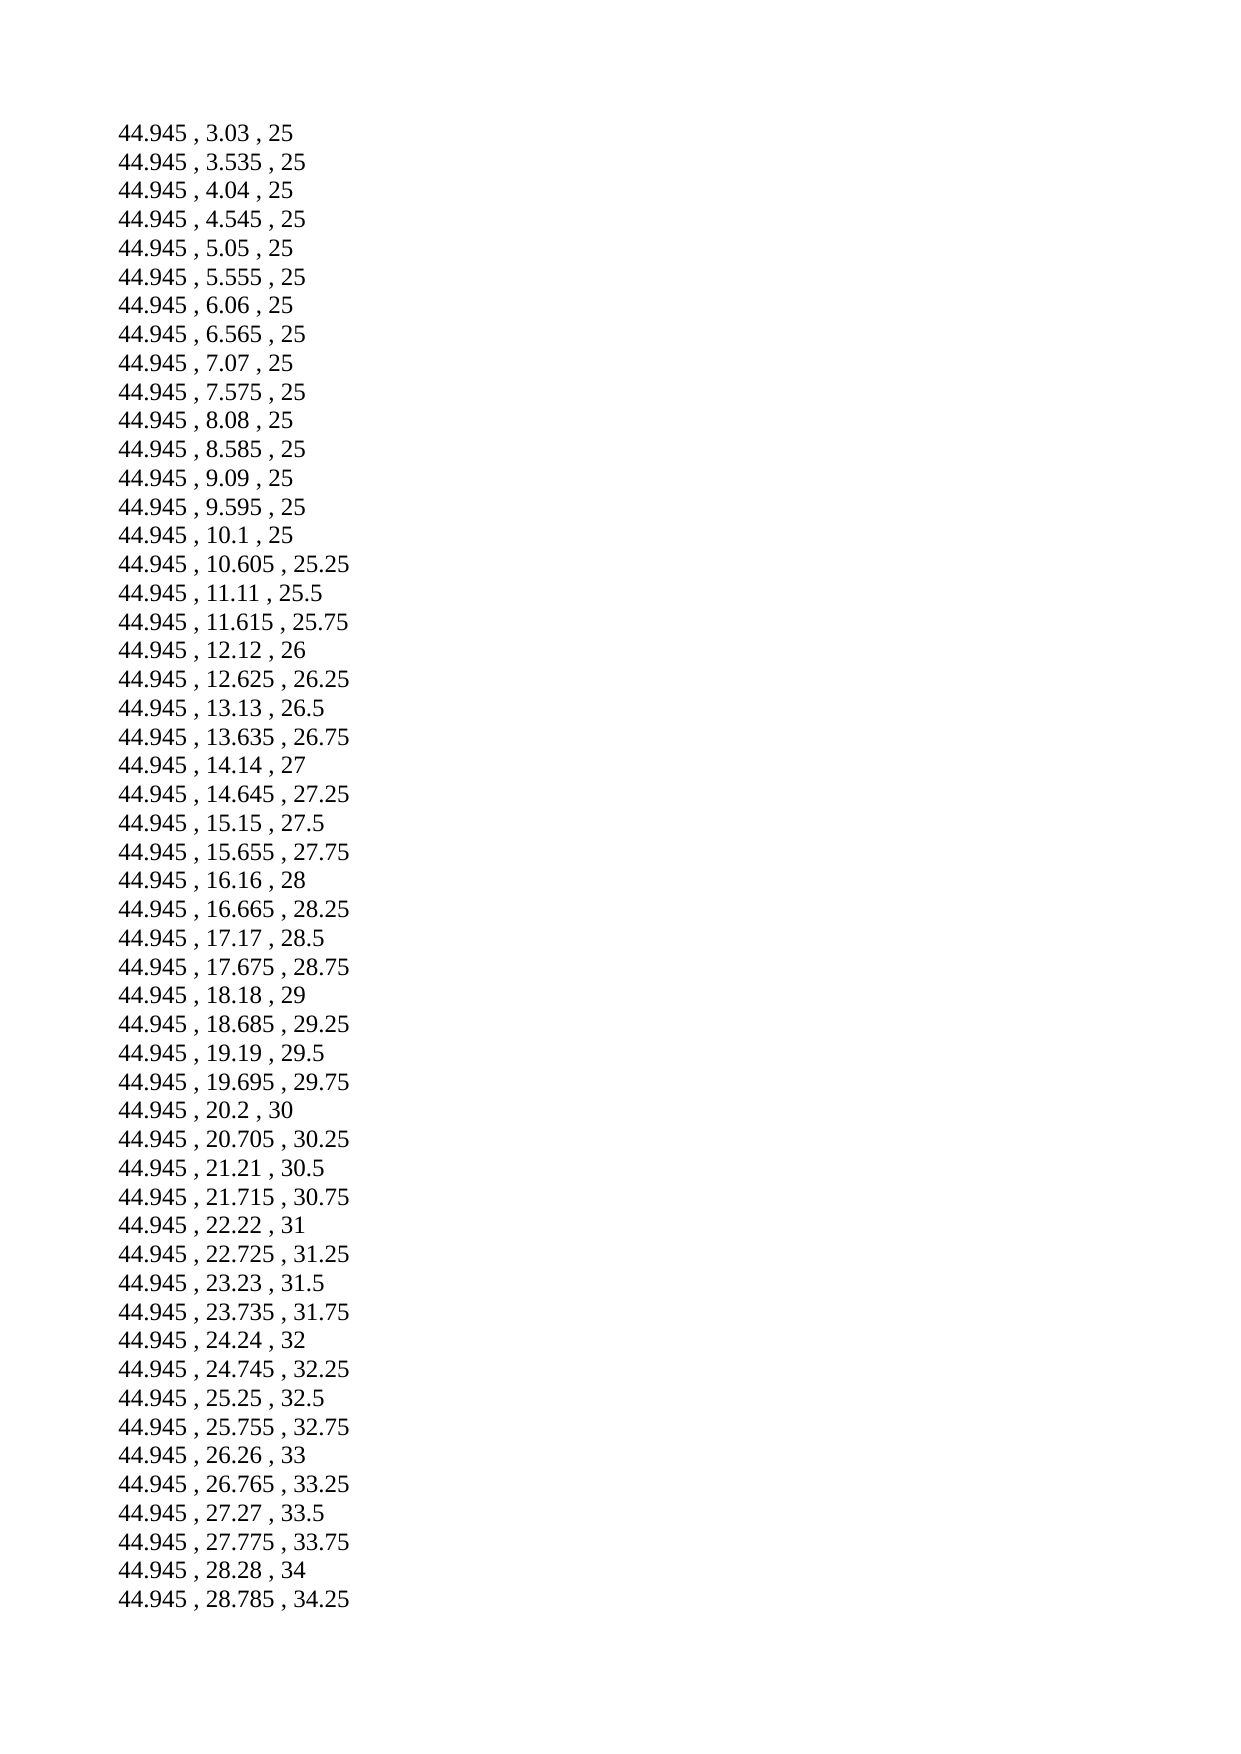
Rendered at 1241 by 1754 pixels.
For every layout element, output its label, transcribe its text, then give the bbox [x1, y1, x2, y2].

text 44.945 , 23.23 , 31.5 [118, 1268, 1122, 1297]
text 44.945 , 19.695 , 29.75 [118, 1067, 1122, 1096]
text 44.945 , 10.605 , 25.25 [118, 549, 1122, 578]
text 44.945 , 11.615 , 25.75 [118, 607, 1122, 636]
text 44.945 , 26.26 , 33 [118, 1441, 1122, 1469]
text 44.945 , 23.735 , 31.75 [118, 1297, 1122, 1326]
text 44.945 , 21.21 , 30.5 [118, 1153, 1122, 1182]
text 44.945 , 8.08 , 25 [118, 406, 1122, 434]
text 44.945 , 15.655 , 27.75 [118, 837, 1122, 866]
text 44.945 , 9.09 , 25 [118, 463, 1122, 492]
text 44.945 , 26.765 , 33.25 [118, 1469, 1122, 1498]
text 44.945 , 17.675 , 28.75 [118, 952, 1122, 981]
text 44.945 , 20.705 , 30.25 [118, 1124, 1122, 1153]
text 44.945 , 15.15 , 27.5 [118, 808, 1122, 837]
text 44.945 , 7.575 , 25 [118, 377, 1122, 406]
text 44.945 , 16.665 , 28.25 [118, 894, 1122, 923]
text 44.945 , 8.585 , 25 [118, 434, 1122, 463]
text 44.945 , 27.775 , 33.75 [118, 1527, 1122, 1556]
text 44.945 , 3.535 , 25 [118, 147, 1122, 176]
text 44.945 , 5.555 , 25 [118, 262, 1122, 291]
text 44.945 , 3.03 , 25 [118, 118, 1122, 147]
text 44.945 , 18.685 , 29.25 [118, 1009, 1122, 1038]
text 44.945 , 25.25 , 32.5 [118, 1383, 1122, 1412]
text 44.945 , 18.18 , 29 [118, 981, 1122, 1009]
text 44.945 , 7.07 , 25 [118, 348, 1122, 377]
text 44.945 , 24.24 , 32 [118, 1326, 1122, 1354]
text 44.945 , 27.27 , 33.5 [118, 1498, 1122, 1527]
text 44.945 , 11.11 , 25.5 [118, 578, 1122, 607]
text 44.945 , 13.13 , 26.5 [118, 693, 1122, 722]
text 44.945 , 14.645 , 27.25 [118, 779, 1122, 808]
text 44.945 , 5.05 , 25 [118, 233, 1122, 262]
text 44.945 , 14.14 , 27 [118, 751, 1122, 779]
text 44.945 , 28.785 , 34.25 [118, 1584, 1122, 1613]
text 44.945 , 13.635 , 26.75 [118, 722, 1122, 751]
text 44.945 , 16.16 , 28 [118, 866, 1122, 894]
text 44.945 , 22.22 , 31 [118, 1211, 1122, 1239]
text 44.945 , 22.725 , 31.25 [118, 1239, 1122, 1268]
text 44.945 , 21.715 , 30.75 [118, 1182, 1122, 1211]
text 44.945 , 10.1 , 25 [118, 521, 1122, 549]
text 44.945 , 24.745 , 32.25 [118, 1354, 1122, 1383]
text 44.945 , 20.2 , 30 [118, 1096, 1122, 1124]
text 44.945 , 28.28 , 34 [118, 1556, 1122, 1584]
text 44.945 , 4.04 , 25 [118, 176, 1122, 204]
text 44.945 , 12.625 , 26.25 [118, 664, 1122, 693]
text 44.945 , 17.17 , 28.5 [118, 923, 1122, 952]
text 44.945 , 6.06 , 25 [118, 291, 1122, 319]
text 44.945 , 12.12 , 26 [118, 636, 1122, 664]
text 44.945 , 25.755 , 32.75 [118, 1412, 1122, 1441]
text 44.945 , 19.19 , 29.5 [118, 1038, 1122, 1067]
text 44.945 , 4.545 , 25 [118, 204, 1122, 233]
text 44.945 , 9.595 , 25 [118, 492, 1122, 521]
text 44.945 , 6.565 , 25 [118, 319, 1122, 348]
